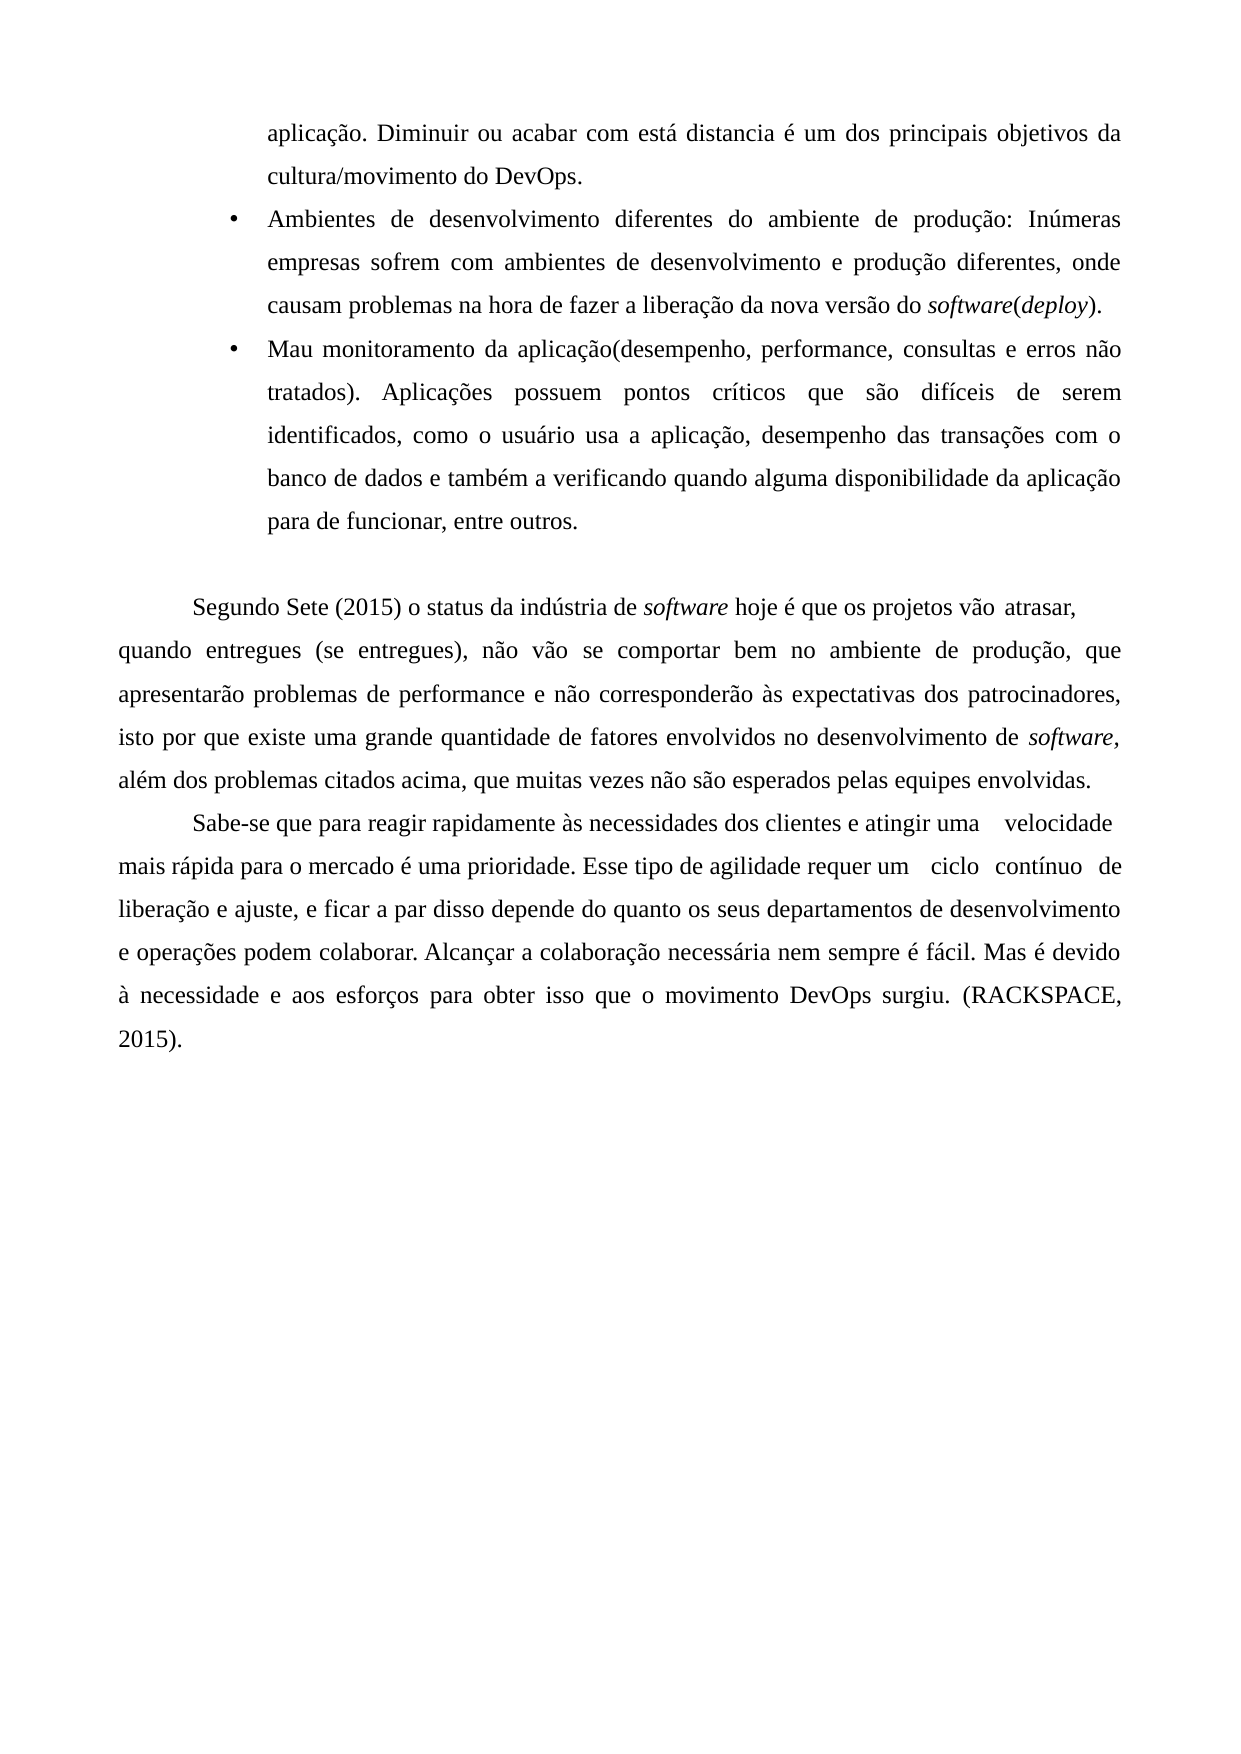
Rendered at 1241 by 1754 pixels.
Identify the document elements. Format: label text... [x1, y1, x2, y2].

text Sabe-se que para reagir rapidamente às necessidades dos clientes e atingir uma velocidade mais rápida para o mercado é uma prioridade. Esse tipo de agilidade requer um ciclo contínuo de liberação e ajuste, e ficar a par disso depende do quanto os seus departamentos de desenvolvimento e operações podem colaborar. Alcançar a colaboração necessária nem sempre é fácil. Mas é devido à necessidade e aos esforços para obter isso que o movimento DevOps surgiu. (RACKSPACE, 2015). [118, 808, 1122, 1052]
text Segundo Sete (2015) o status da indústria de software hoje é que os projetos vão atrasar, quando entregues (se entregues), não vão se comportar bem no ambiente de produção, que apresentarão problemas de performance e não corresponderão às expectativas dos patrocinadores, isto por que existe uma grande quantidade de fatores envolvidos no desenvolvimento de software, além dos problemas citados acima, que muitas vezes não são esperados pelas equipes envolvidas. [118, 592, 1122, 794]
list Mau monitoramento da aplicação(desempenho, performance, consultas e erros não tratados). Aplicações possuem pontos críticos que são difíceis de serem identificados, como o usuário usa a aplicação, desempenho das transações com o banco de dados e também a verificando quando alguma disponibilidade da aplicação para de funcionar, entre outros. [229, 334, 1122, 535]
list Ambientes de desenvolvimento diferentes do ambiente de produção: Inúmeras empresas sofrem com ambientes de desenvolvimento e produção diferentes, onde causam problemas na hora de fazer a liberação da nova versão do software(deploy). [229, 204, 1122, 319]
list aplicação. Diminuir ou acabar com está distancia é um dos principais objetivos da cultura/movimento do DevOps. [229, 118, 1122, 190]
